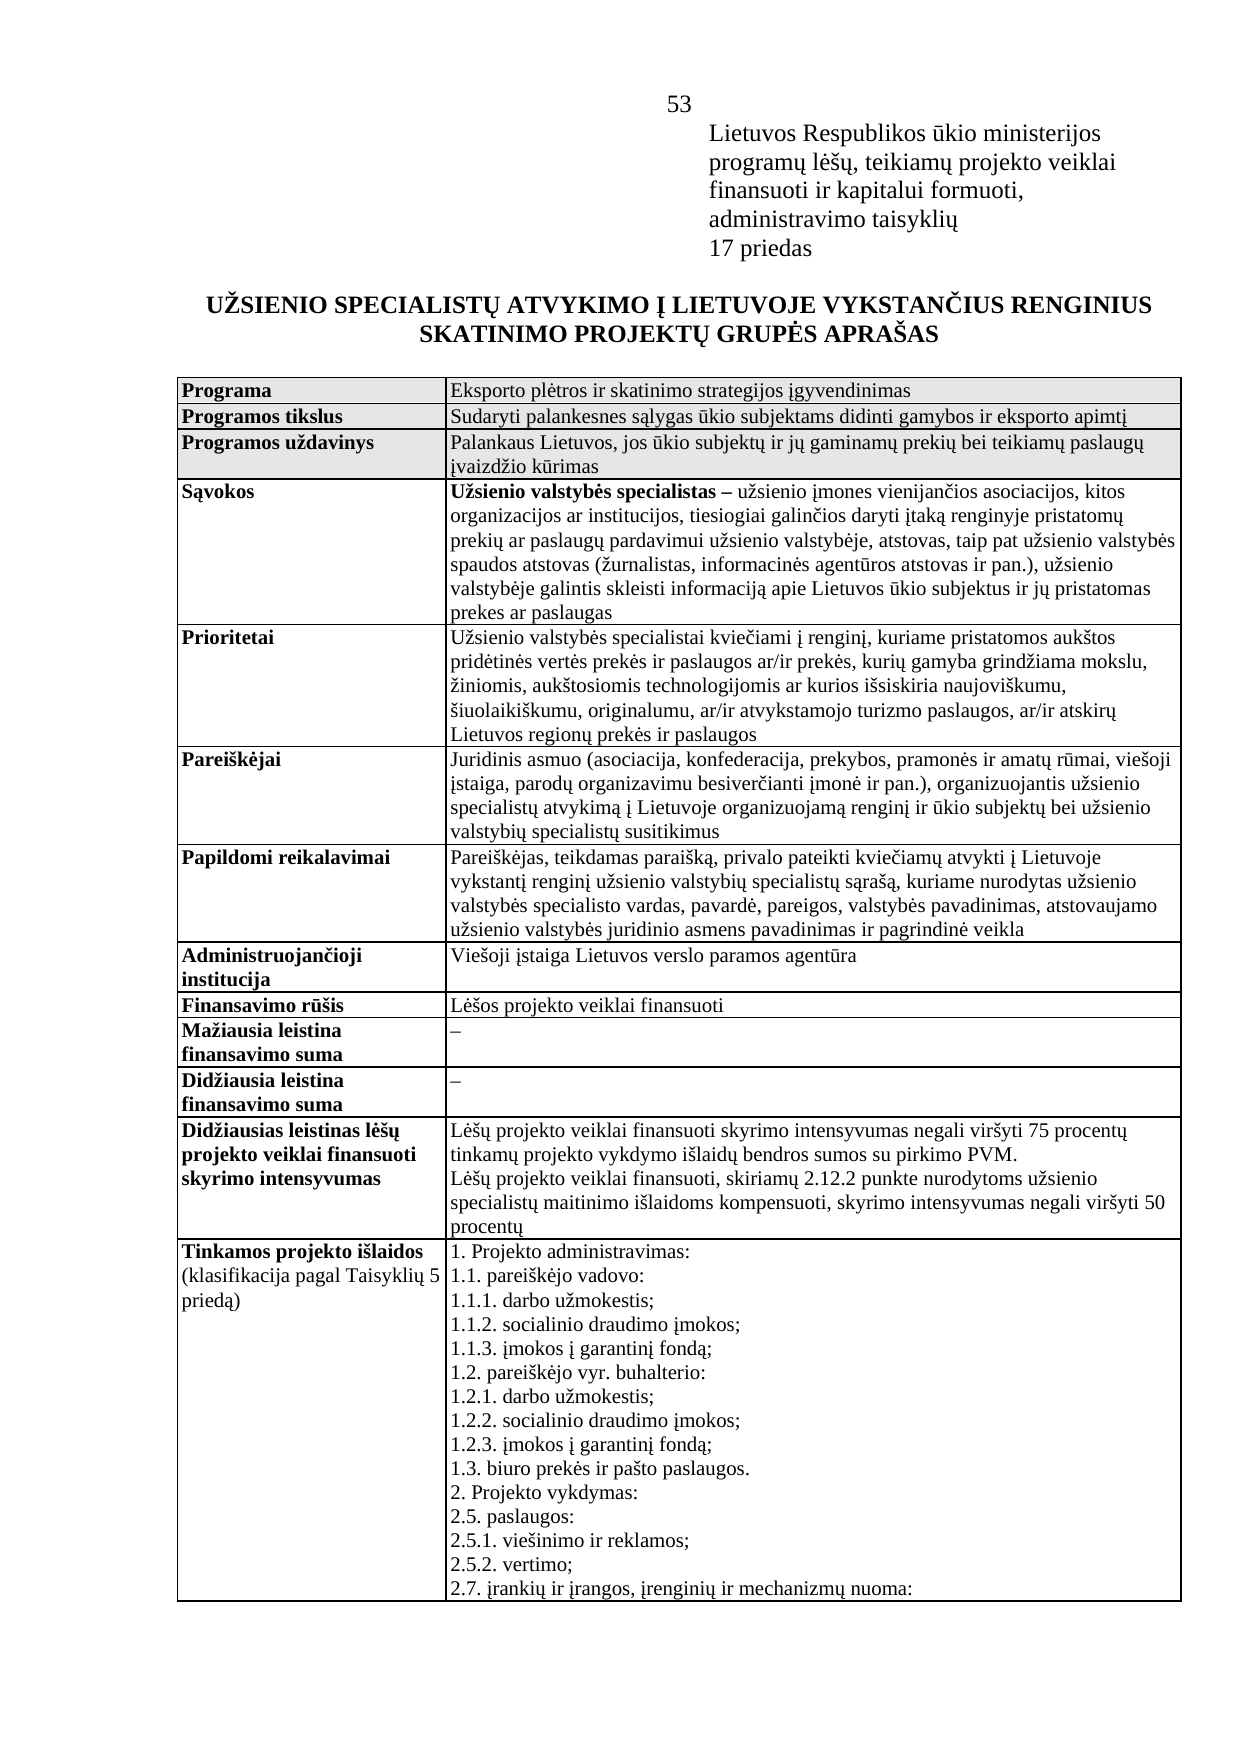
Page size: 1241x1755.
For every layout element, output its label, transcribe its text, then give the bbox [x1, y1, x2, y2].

table_cell Programos tikslus [178, 404, 445, 428]
table_cell Papildomi reikalavimai [178, 845, 445, 941]
table_cell Didžiausias leistinas lėšų projekto veiklai finansuoti skyrimo intensyvumas [178, 1118, 445, 1238]
text 17 priedas [177, 233, 1181, 262]
table_cell – [447, 1018, 1180, 1066]
table_cell Sudaryti palankesnes sąlygas ūkio subjektams didinti gamybos ir eksporto apimtį [447, 404, 1180, 428]
table_header Programa [178, 378, 445, 402]
table_cell Prioritetai [178, 625, 445, 746]
table_cell Programos uždavinys [178, 430, 445, 478]
text UŽSIENIO SPECIALISTŲ ATVYKIMO Į LIETUVOJE VYKSTANČIUS RENGINIUS SKATINIMO PROJEKTŲ GRUPĖS APRAŠAS [177, 291, 1181, 348]
table_cell Pareiškėjai [178, 747, 445, 843]
table_cell Tinkamos projekto išlaidos (klasifikacija pagal Taisyklių 5 priedą) [178, 1240, 445, 1600]
text Lietuvos Respublikos ūkio ministerijos [709, 118, 1181, 147]
table_cell Palankaus Lietuvos, jos ūkio subjektų ir jų gaminamų prekių bei teikiamų paslaugų įvaizdžio kūrimas [447, 430, 1180, 478]
table_cell Sąvokos [178, 480, 445, 624]
table_cell – [447, 1068, 1180, 1116]
table_header Eksporto plėtros ir skatinimo strategijos įgyvendinimas [447, 378, 1180, 402]
text finansuoti ir kapitalui formuoti, [177, 176, 1181, 204]
text administravimo taisyklių [177, 204, 1181, 233]
text programų lėšų, teikiamų projekto veiklai [177, 147, 1181, 176]
table_cell Viešoji įstaiga Lietuvos verslo paramos agentūra [447, 943, 1180, 991]
